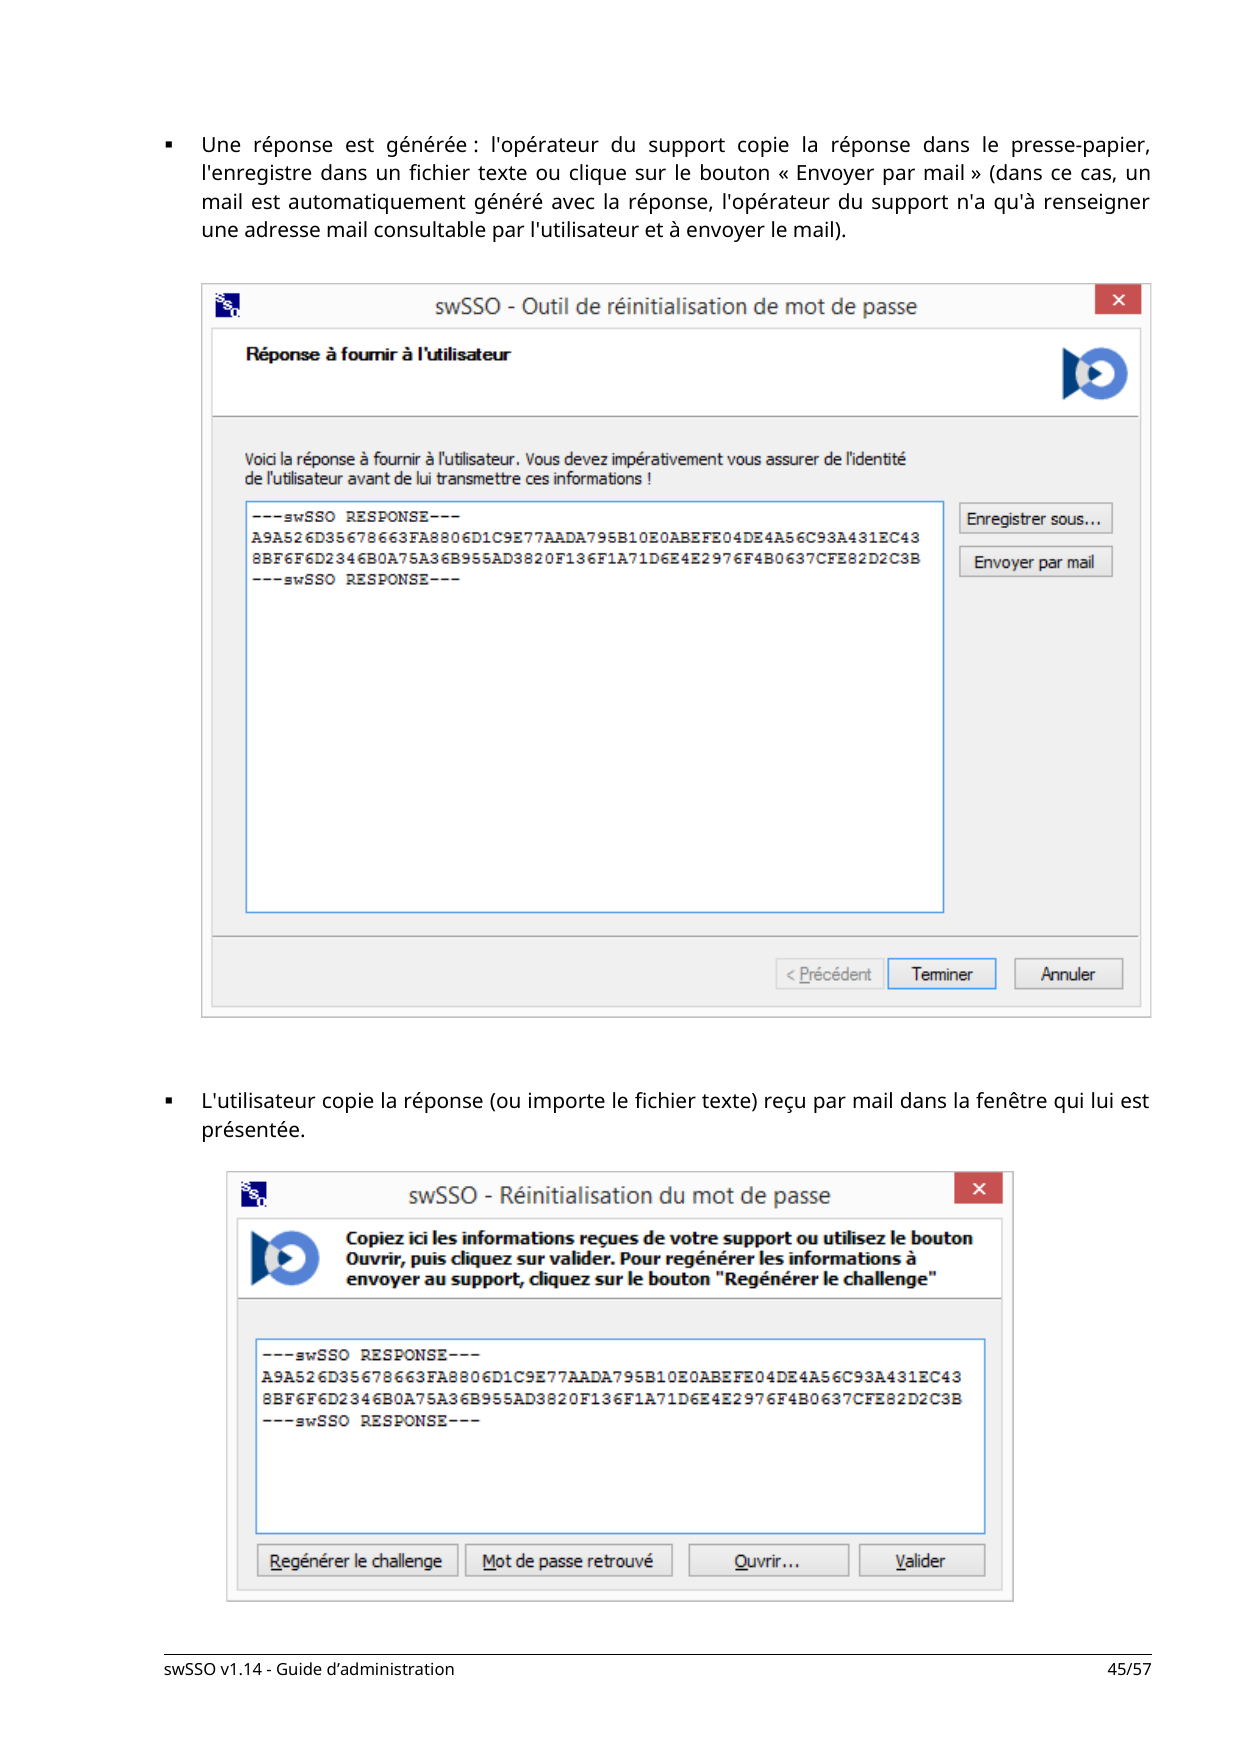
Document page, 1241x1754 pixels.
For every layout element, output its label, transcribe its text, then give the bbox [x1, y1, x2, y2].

picture [201, 283, 1152, 1018]
list Une réponse est générée : l'opérateur du support copie la réponse dans le presse-papier, l'enregistre dans un fichier texte ou clique sur le bouton « Envoyer par mail » (dans ce cas, un mail est automatiquement généré avec la réponse, l'opérateur du support n'a qu'à renseigner une adresse mail consultable par l'utilisateur et à envoyer le mail). [164, 130, 1152, 244]
picture [226, 1171, 1014, 1602]
list L'utilisateur copie la réponse (ou importe le fichier texte) reçu par mail dans la fenêtre qui lui est présentée. [164, 1087, 1152, 1143]
